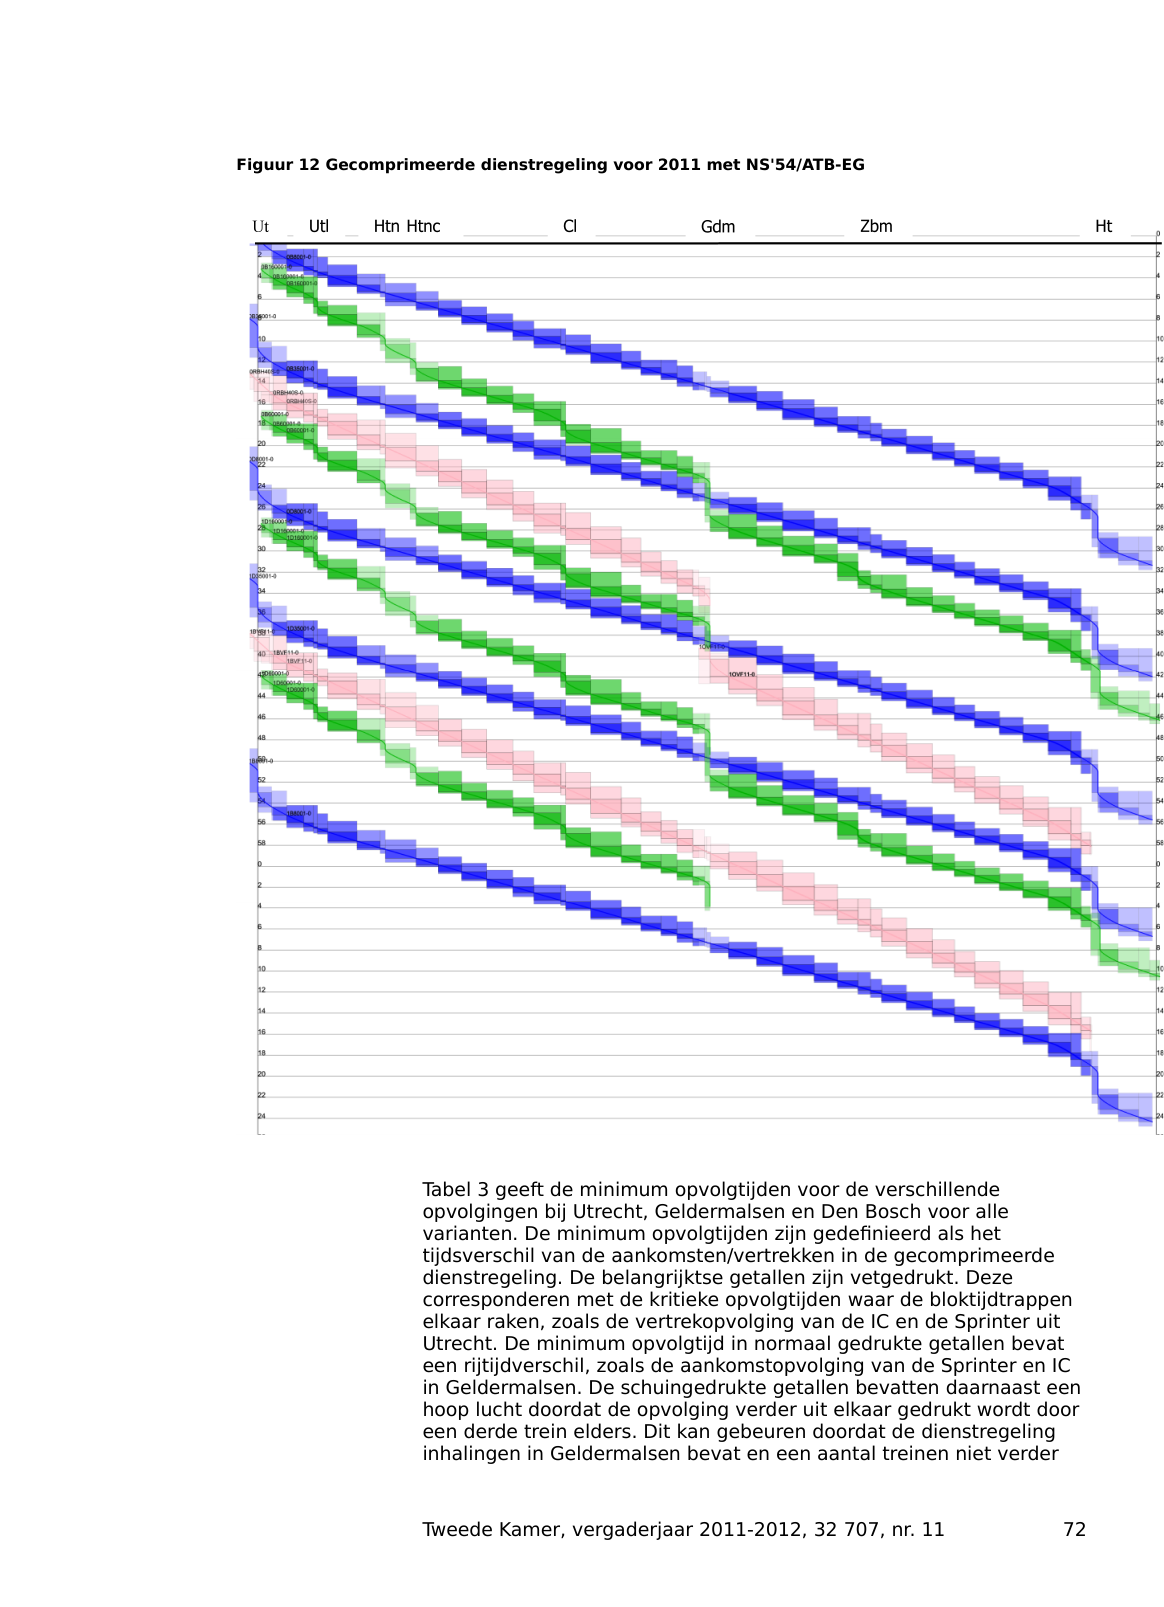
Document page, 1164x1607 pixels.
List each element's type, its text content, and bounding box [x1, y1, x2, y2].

text Figuur 12 Gecomprimeerde dienstregeling voor 2011 met NS'54/ATB-EG [236, 156, 1163, 174]
picture [236, 207, 1164, 1135]
text Tabel 3 geeft de minimum opvolgtijden voor de verschillende opvolgingen bij Utrecht, Geldermalsen en Den Bosch voor alle varianten. De minimum opvolgtijden zijn gedefinieerd als het tijdsverschil van de aankomsten/vertrekken in de gecomprimeerde dienstregeling. De belangrijktse getallen zijn vetgedrukt. Deze corresponderen met de kritieke opvolgtijden waar de bloktijdtrappen elkaar raken, zoals de vertrekopvolging van de IC en de Sprinter uit Utrecht. De minimum opvolgtijd in normaal gedrukte getallen bevat een rijtijdverschil, zoals de aankomstopvolging van de Sprinter en IC in Geldermalsen. De schuingedrukte getallen bevatten daarnaast een hoop lucht doordat de opvolging verder uit elkaar gedrukt wordt door een derde trein elders. Dit kan gebeuren doordat de dienstregeling inhalingen in Geldermalsen bevat en een aantal treinen niet verder [422, 1179, 1087, 1465]
